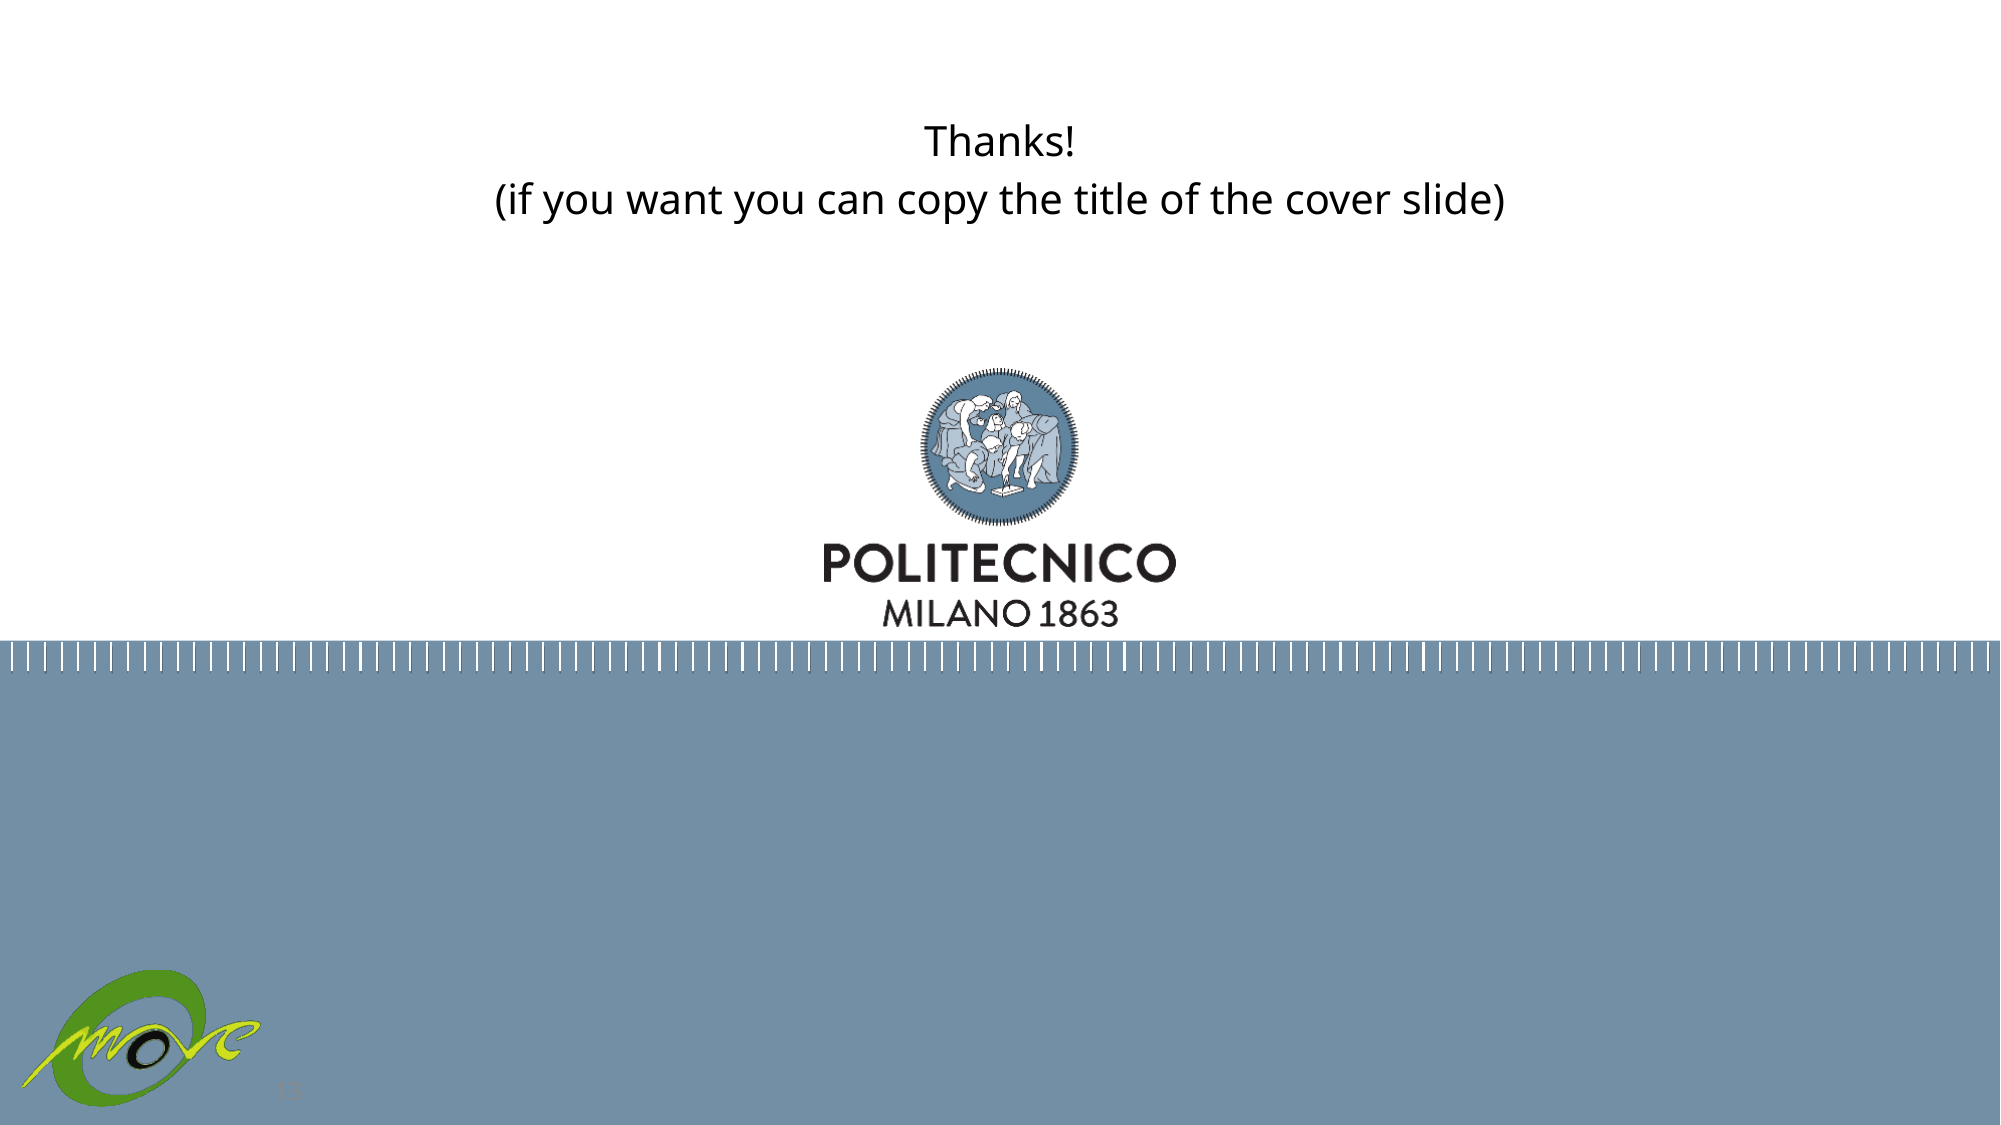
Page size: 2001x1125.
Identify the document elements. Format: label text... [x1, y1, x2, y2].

picture [824, 368, 1176, 627]
list Thanks! (if you want you can copy the title of the cover slide) [260, 107, 1740, 231]
slide_number [249, 1062, 327, 1123]
picture [21, 969, 261, 1107]
